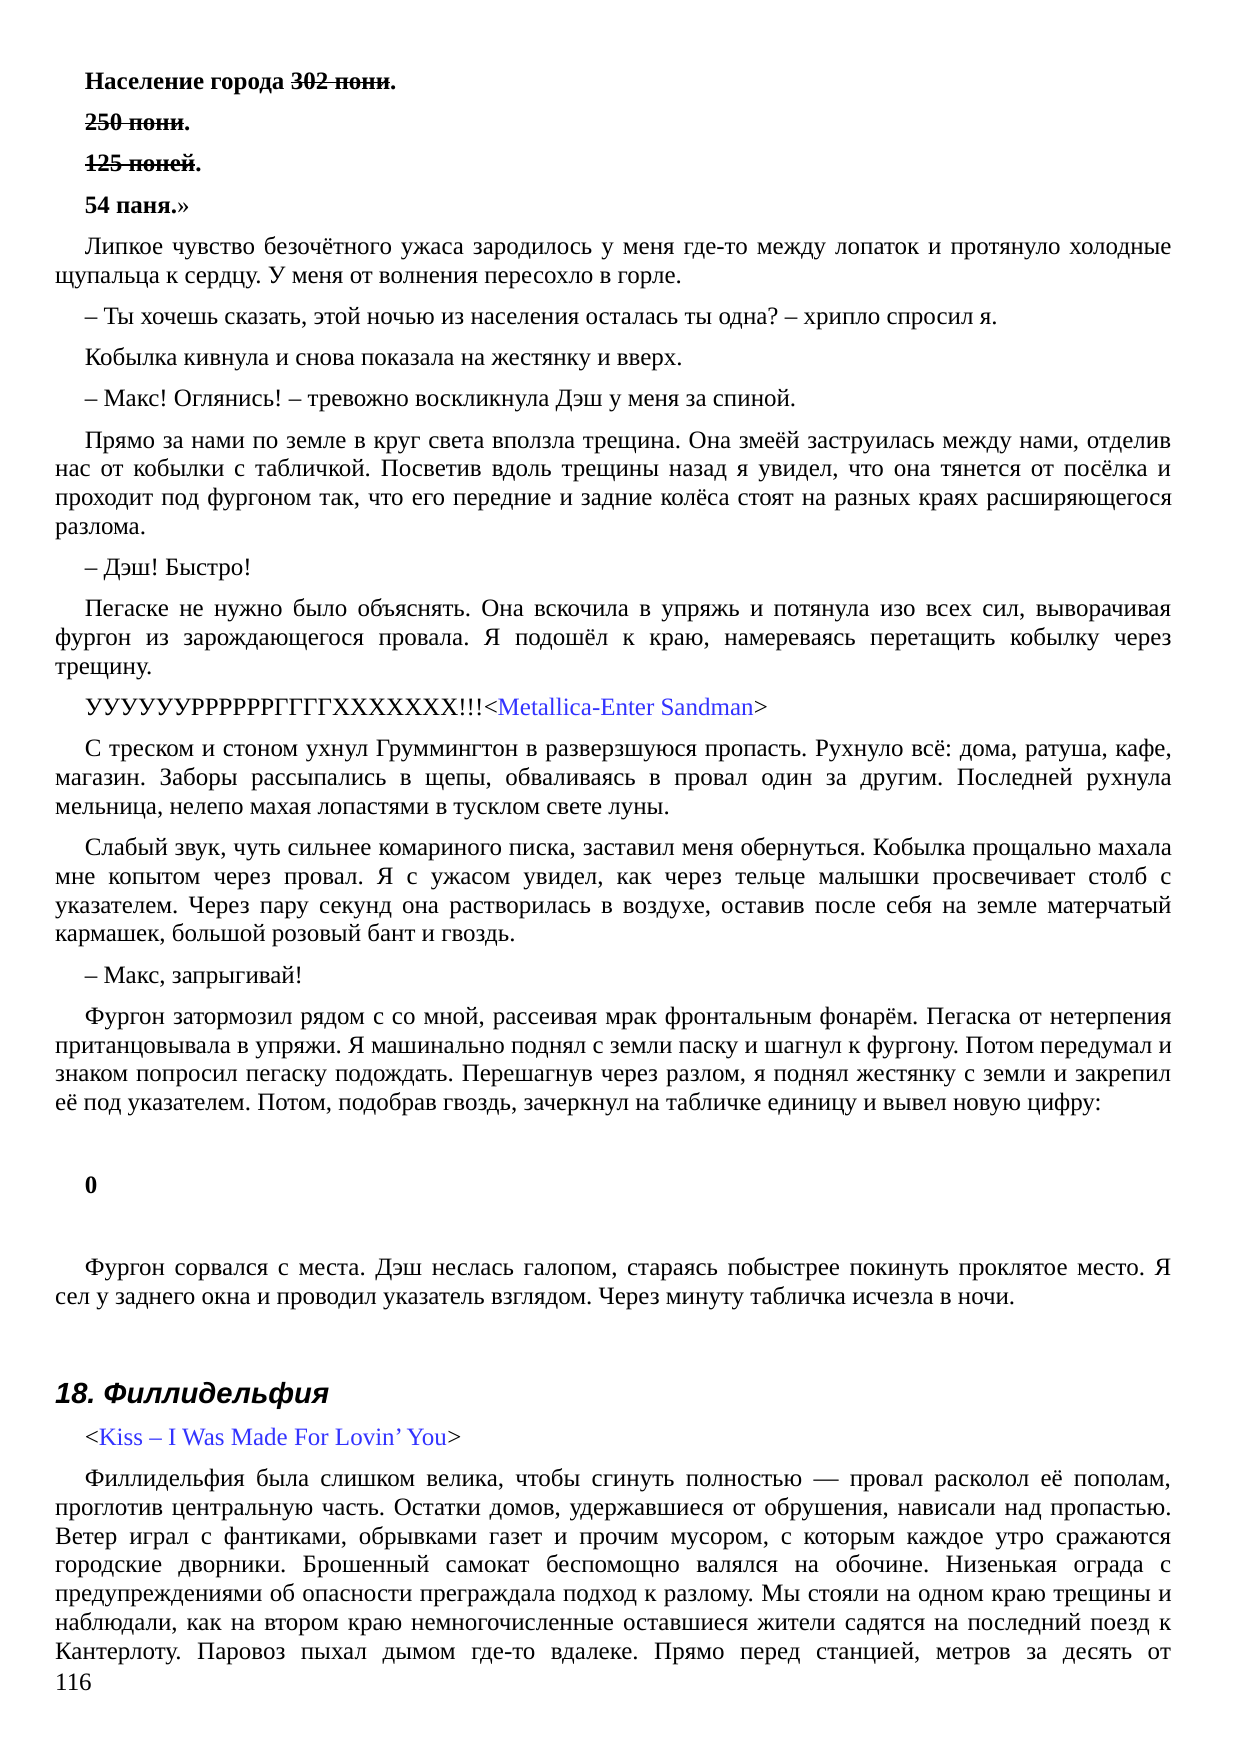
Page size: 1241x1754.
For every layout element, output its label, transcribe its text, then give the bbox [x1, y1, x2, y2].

text Кобылка кивнула и снова показала на жестянку и вверх. [55, 342, 1173, 371]
text 0 [55, 1170, 1173, 1198]
text С треском и стоном ухнул Груммингтон в разверзшуюся пропасть. Рухнуло всё: дома, ратуша, кафе, магазин. Заборы рассыпались в щепы, обваливаясь в провал один за другим. Последней рухнула мельница, нелепо махая лопастями в тусклом свете луны. [55, 733, 1173, 820]
text Фургон затормозил рядом с со мной, рассеивая мрак фронтальным фонарём. Пегаска от нетерпения пританцовывала в упряжи. Я машинально поднял с земли паску и шагнул к фургону. Потом передумал и знаком попросил пегаску подождать. Перешагнув через разлом, я поднял жестянку с земли и закрепил её под указателем. Потом, подобрав гвоздь, зачеркнул на табличке единицу и вывел новую цифру: [55, 1001, 1173, 1116]
text 54 паня.» [55, 190, 1173, 218]
text 125 поней. [55, 148, 1173, 177]
text – Ты хочешь сказать, этой ночью из населения осталась ты одна? – хрипло спросил я. [55, 301, 1173, 330]
text УУУУУУРРРРРРГГГГХХХХХХХ!!!<Metallica-Enter Sandman> [55, 692, 1173, 721]
text <Kiss – I Was Made For Lovin’ You> [55, 1422, 1173, 1451]
text Филлидельфия была слишком велика, чтобы сгинуть полностью — провал расколол её пополам, проглотив центральную часть. Остатки домов, удержавшиеся от обрушения, нависали над пропастью. Ветер играл с фантиками, обрывками газет и прочим мусором, с которым каждое утро сражаются городские дворники. Брошенный самокат беспомощно валялся на обочине. Низенькая ограда с предупреждениями об опасности преграждала подход к разлому. Мы стояли на одном краю трещины и наблюдали, как на втором краю немногочисленные оставшиеся жители садятся на последний поезд к Кантерлоту. Паровоз пыхал дымом где-то вдалеке. Прямо перед станцией, метров за десять от [55, 1463, 1173, 1664]
text – Дэш! Быстро! [55, 552, 1173, 581]
text Пегаске не нужно было объяснять. Она вскочила в упряжь и потянула изо всех сил, выворачивая фургон из зарождающегося провала. Я подошёл к краю, намереваясь перетащить кобылку через трещину. [55, 593, 1173, 680]
text – Макс, запрыгивай! [55, 960, 1173, 988]
text Население города 302 пони. [55, 66, 1173, 95]
text Слабый звук, чуть сильнее комариного писка, заставил меня обернуться. Кобылка прощально махала мне копытом через провал. Я с ужасом увидел, как через тельце малышки просвечивает столб с указателем. Через пару секунд она растворилась в воздухе, оставив после себя на земле матерчатый кармашек, большой розовый бант и гвоздь. [55, 832, 1173, 947]
text Прямо за нами по земле в круг света вползла трещина. Она змеёй заструилась между нами, отделив нас от кобылки с табличкой. Посветив вдоль трещины назад я увидел, что она тянется от посёлка и проходит под фургоном так, что его передние и задние колёса стоят на разных краях расширяющегося разлома. [55, 425, 1173, 540]
text Фургон сорвался с места. Дэш неслась галопом, стараясь побыстрее покинуть проклятое место. Я сел у заднего окна и проводил указатель взглядом. Через минуту табличка исчезла в ночи. [55, 1252, 1173, 1310]
text – Макс! Оглянись! – тревожно воскликнула Дэш у меня за спиной. [55, 383, 1173, 412]
text 250 пони. [55, 107, 1173, 136]
subtitle 18. Филлидельфия [55, 1376, 1173, 1409]
text Липкое чувство безочётного ужаса зародилось у меня где-то между лопаток и протянуло холодные щупальца к сердцу. У меня от волнения пересохло в горле. [55, 231, 1173, 288]
